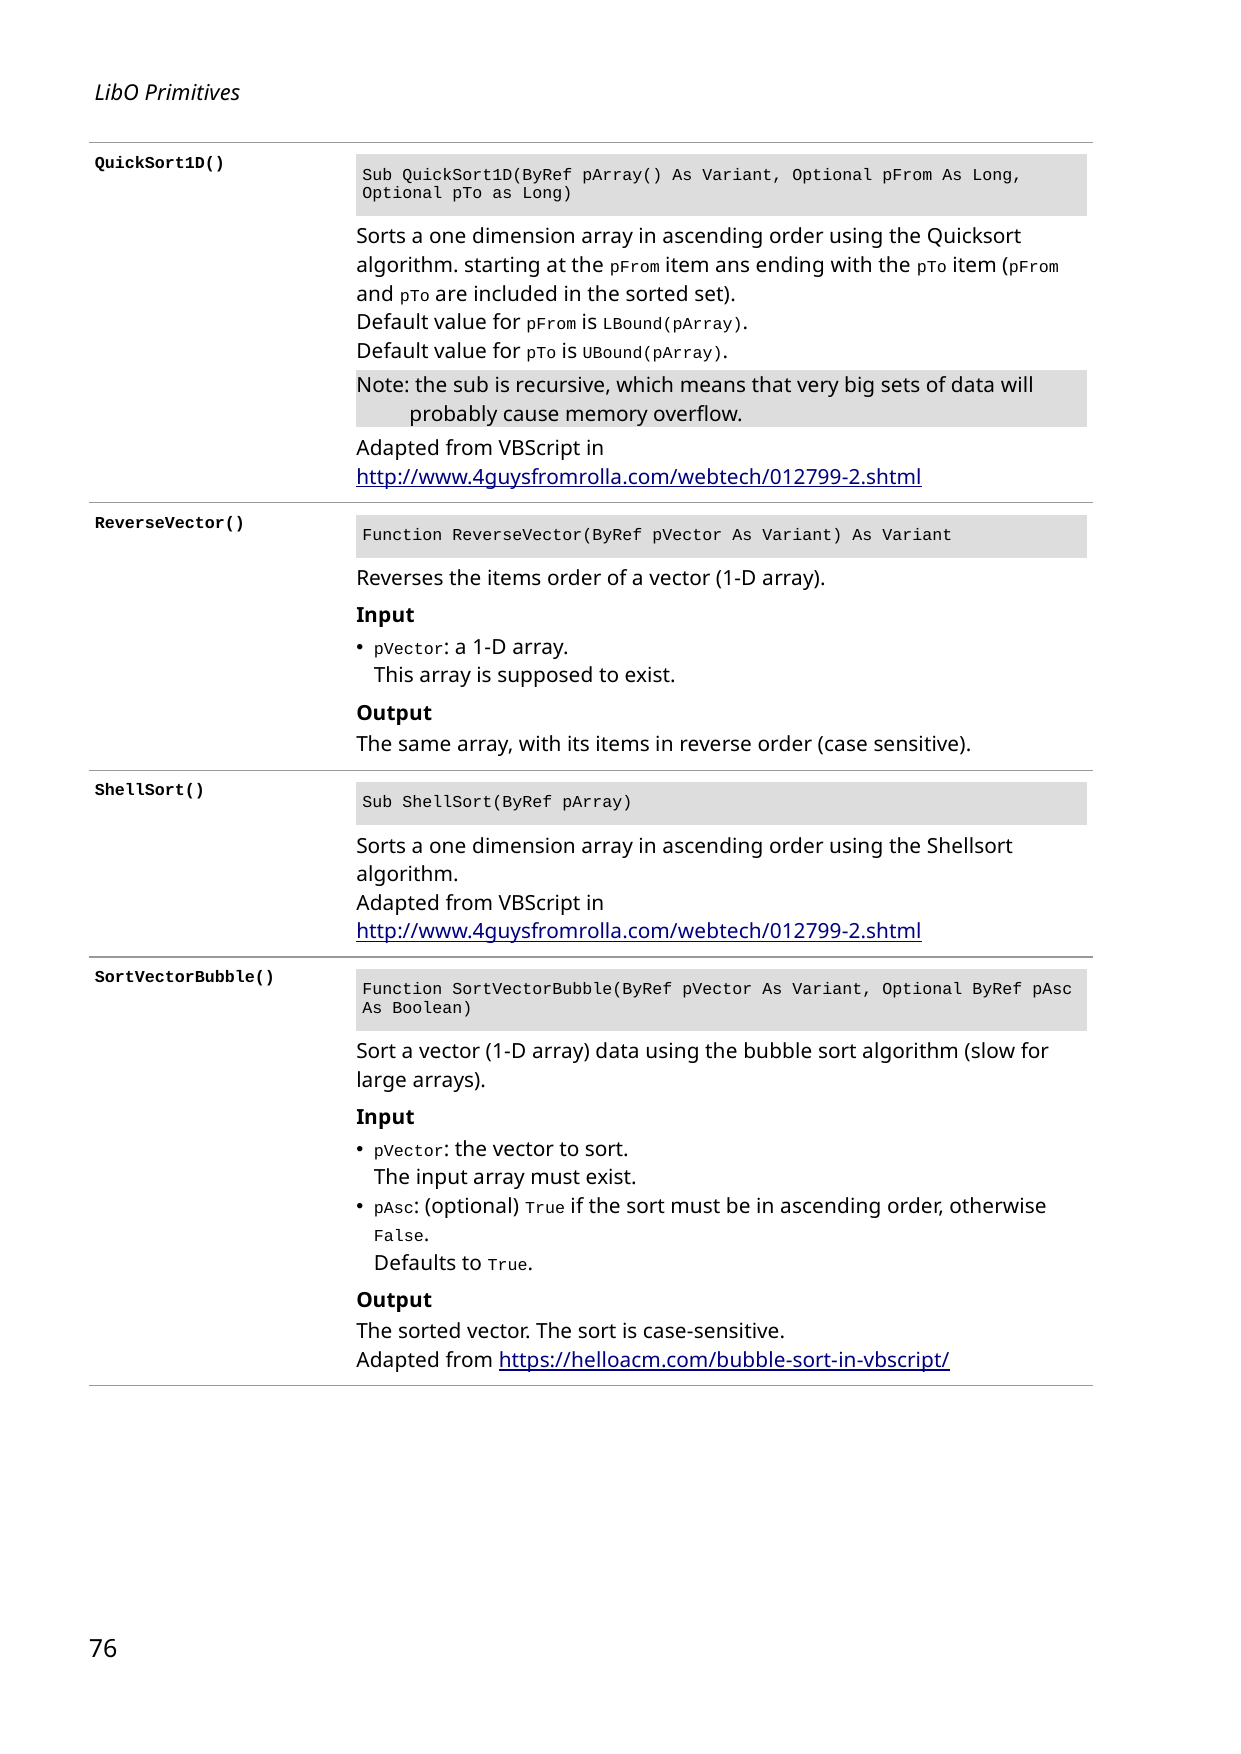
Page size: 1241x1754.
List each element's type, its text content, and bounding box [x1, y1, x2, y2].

table_cell Sub ShellSort(ByRef pArray) Sorts a one dimension array in ascending order using the Shellsort algorithm. Adapted from VBScript in http://www.4guysfromrolla.com/webtech/012799-2.shtml [350, 771, 1093, 956]
table_cell ReverseVector() [89, 503, 350, 769]
table_cell SortVectorBubble() [89, 958, 350, 1385]
table_cell QuickSort1D() [89, 143, 350, 502]
table_cell Function SortVectorBubble(ByRef pVector As Variant, Optional ByRef pAsc As Boolean) Sort a vector (1-D array) data using the bubble sort algorithm (slow for large arrays). Input pVector: the vector to sort. The input array must exist. pAsc: (optional) True if the sort must be in ascending order, otherwise False. Defaults to True. Output The sorted vector. The sort is case-sensitive. Adapted from https://helloacm.com/bubble-sort-in-vbscript/ [350, 958, 1093, 1385]
table_cell Sub QuickSort1D(ByRef pArray() As Variant, Optional pFrom As Long, Optional pTo as Long) Sorts a one dimension array in ascending order using the Quicksort algorithm. starting at the pFrom item ans ending with the pTo item (pFrom and pTo are included in the sorted set). Default value for pFrom is LBound(pArray). Default value for pTo is UBound(pArray). Note: the sub is recursive, which means that very big sets of data will probably cause memory overflow. Adapted from VBScript in http://www.4guysfromrolla.com/webtech/012799-2.shtml [350, 143, 1093, 502]
table_cell Function ReverseVector(ByRef pVector As Variant) As Variant Reverses the items order of a vector (1-D array). Input pVector: a 1-D array. This array is supposed to exist. Output The same array, with its items in reverse order (case sensitive). [350, 503, 1093, 769]
table_cell ShellSort() [89, 771, 350, 956]
